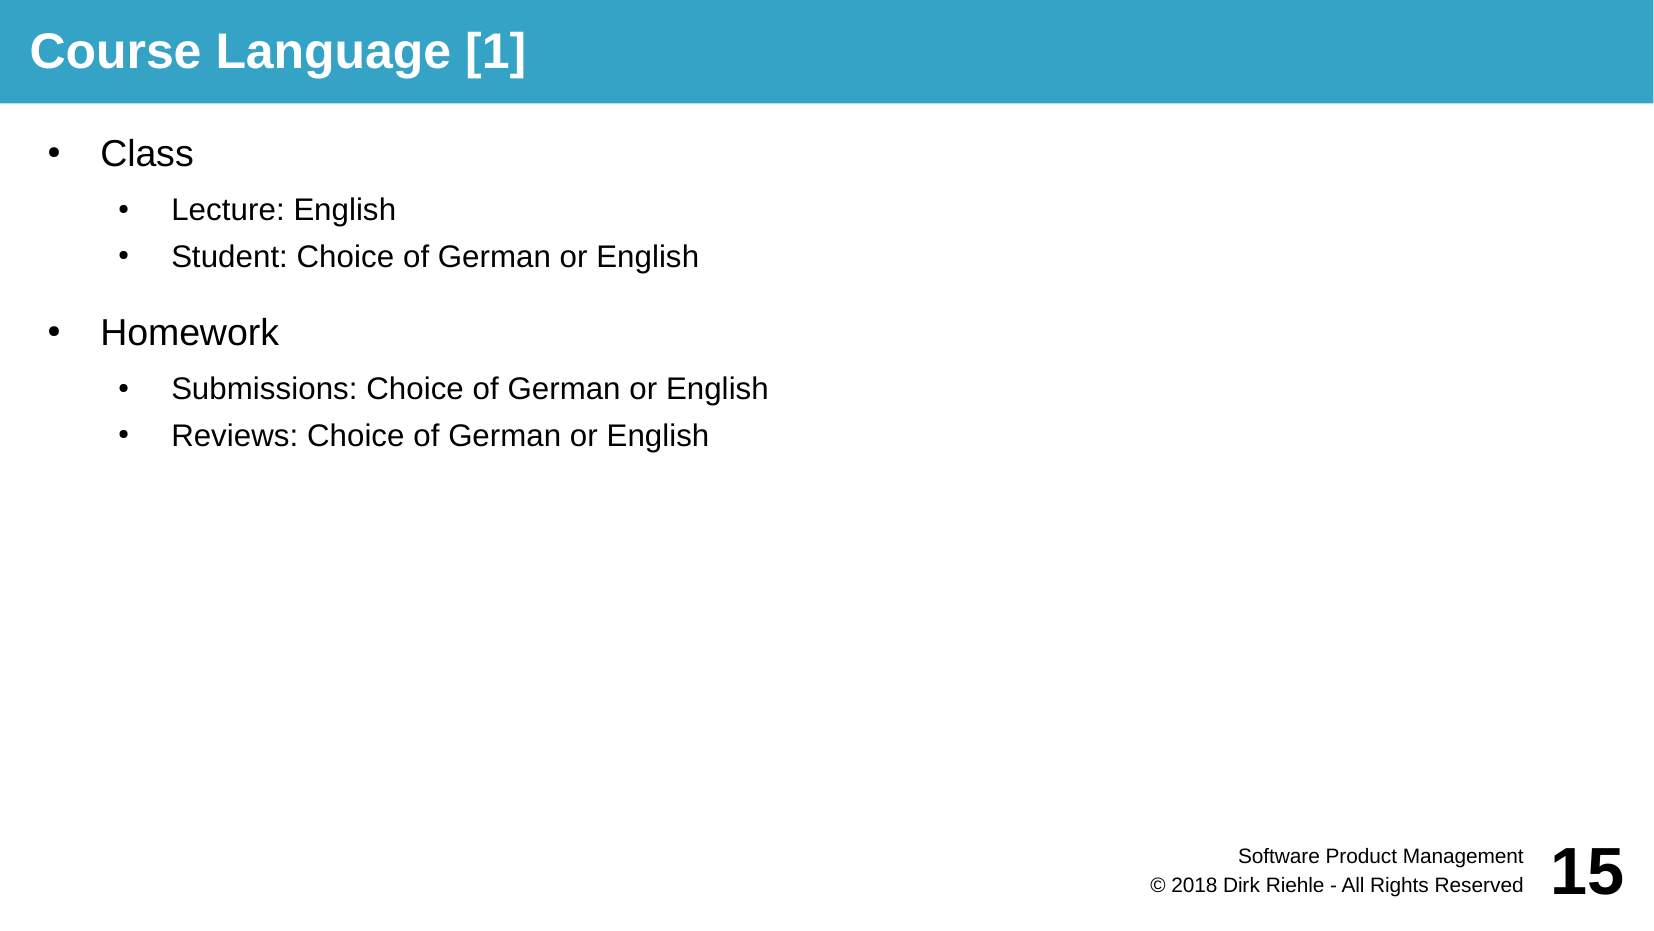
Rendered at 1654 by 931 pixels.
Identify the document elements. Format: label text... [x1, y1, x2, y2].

title Course Language [1] [0, 0, 1654, 104]
list Class Lecture: English Student: Choice of German or English Homework Submissions: Choice of German or English Reviews: Choice of German or English [29, 132, 1625, 813]
